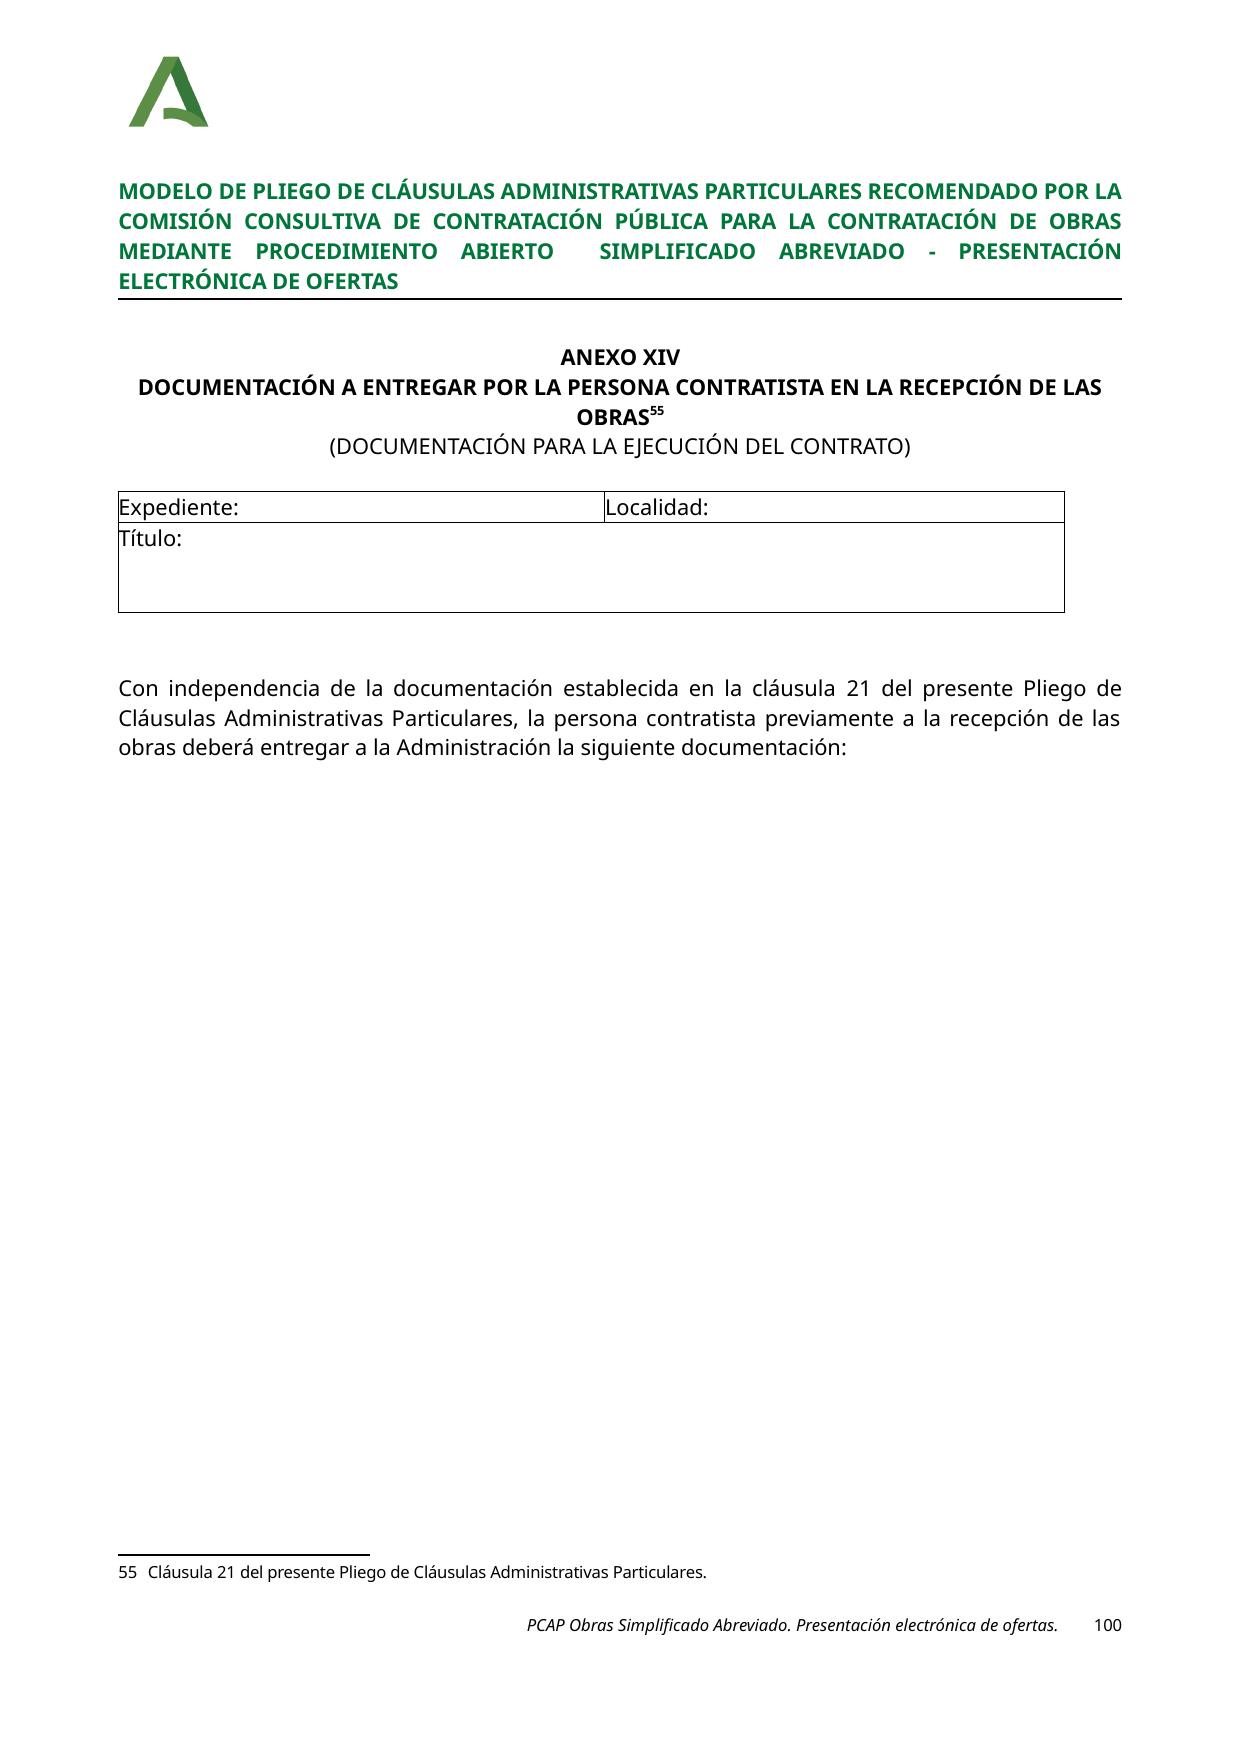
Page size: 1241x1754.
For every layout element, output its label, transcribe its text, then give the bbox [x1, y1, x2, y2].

table_header [295, 492, 604, 522]
table_header Localidad: [605, 492, 738, 522]
table_header Expediente: [119, 492, 295, 522]
text ANEXO XIV [118, 342, 1122, 372]
table_header [738, 492, 1064, 522]
text (DOCUMENTACIÓN PARA LA EJECUCIÓN DEL CONTRATO) [118, 431, 1122, 461]
table_cell Título: [119, 523, 295, 612]
picture [124, 52, 213, 131]
text MODELO DE PLIEGO DE CLÁUSULAS ADMINISTRATIVAS PARTICULARES RECOMENDADO POR LA COMISIÓN CONSULTIVA DE CONTRATACIÓN PÚBLICA PARA LA CONTRATACIÓN DE OBRAS MEDIANTE PROCEDIMIENTO ABIERTO SIMPLIFICADO ABREVIADO - PRESENTACIÓN ELECTRÓNICA DE OFERTAS [118, 176, 1122, 298]
text Con independencia de la documentación establecida en la cláusula 21 del presente Pliego de Cláusulas Administrativas Particulares, la persona contratista previamente a la recepción de las obras deberá entregar a la Administración la siguiente documentación: [118, 673, 1122, 762]
text Cláusula 21 del presente Pliego de Cláusulas Administrativas Particulares. [118, 1561, 1122, 1584]
table_cell [295, 523, 1064, 612]
text DOCUMENTACIÓN A ENTREGAR POR LA PERSONA CONTRATISTA EN LA RECEPCIÓN DE LAS OBRAS [118, 372, 1122, 431]
